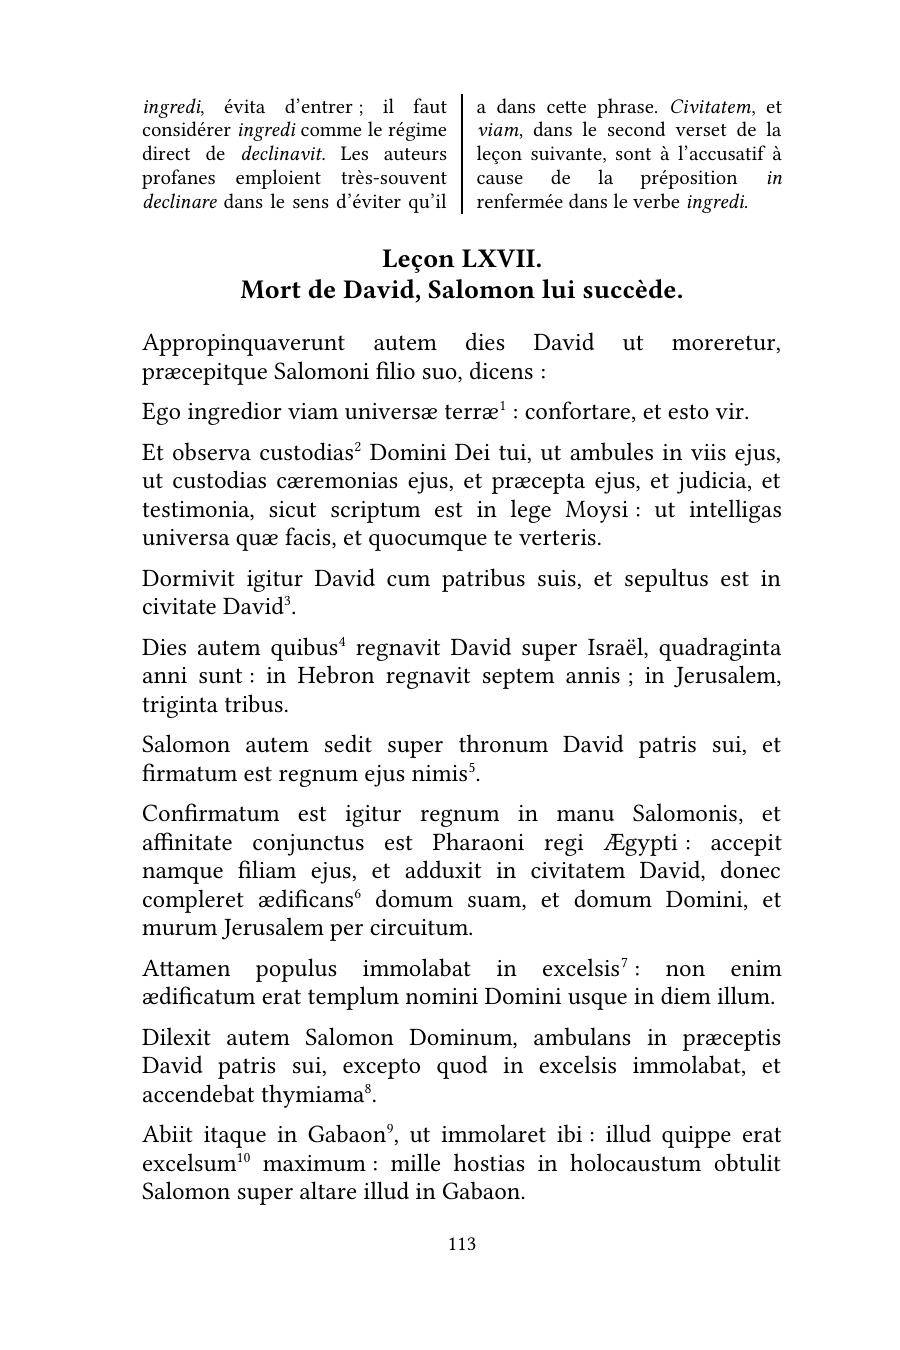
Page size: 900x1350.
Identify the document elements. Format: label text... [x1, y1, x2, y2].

text Dormivit igitur David cum patribus suis, et sepultus est in civitate David3. [142, 564, 782, 621]
text Ego ingredior viam universæ terræ1 : confortare, et esto vir. [142, 397, 782, 426]
text a dans cette phrase. Civitatem, et viam, dans le second verset de la leçon suivante, sont à l’accusatif à cause de la préposition in renfermée dans le verbe ingredi. [476, 94, 782, 213]
text Dilexit autem Salomon Dominum, ambulans in præceptis David patris sui, excepto quod in excelsis immolabat, et accendebat thymiama8. [142, 1023, 782, 1108]
text Attamen populus immolabat in excelsis7 : non enim ædificatum erat templum nomini Domini usque in diem illum. [142, 954, 782, 1011]
text ingredi, évita d’entrer ; il faut considérer ingredi comme le régime direct de declinavit. Les auteurs profanes emploient très-souvent declinare dans le sens d’éviter qu’il [142, 94, 447, 213]
text Confirmatum est igitur regnum in manu Salomonis, et affinitate conjunctus est Pharaoni regi Ægypti : accepit namque filiam ejus, et adduxit in civitatem David, donec compleret ædificans6 domum suam, et domum Domini, et murum Jerusalem per circuitum. [142, 799, 782, 942]
text Et observa custodias2 Domini Dei tui, ut ambules in viis ejus, ut custodias cæremonias ejus, et præcepta ejus, et judicia, et testimonia, sicut scriptum est in lege Moysi : ut intelligas universa quæ facis, et quocumque te verteris. [142, 438, 782, 552]
text Appropinquaverunt autem dies David ut moreretur, præcepitque Salomoni filio suo, dicens : [142, 328, 782, 385]
text Abiit itaque in Gabaon9, ut immolaret ibi : illud quippe erat excelsum10 maximum : mille hostias in holocaustum obtulit Salomon super altare illud in Gabaon. [142, 1120, 782, 1206]
text Leçon LXVII. Mort de David, Salomon lui succède. [142, 243, 782, 305]
text Salomon autem sedit super thronum David patris sui, et firmatum est regnum ejus nimis5. [142, 730, 782, 787]
text Dies autem quibus4 regnavit David super Israël, quadraginta anni sunt : in Hebron regnavit septem annis ; in Jerusalem, triginta tribus. [142, 633, 782, 718]
